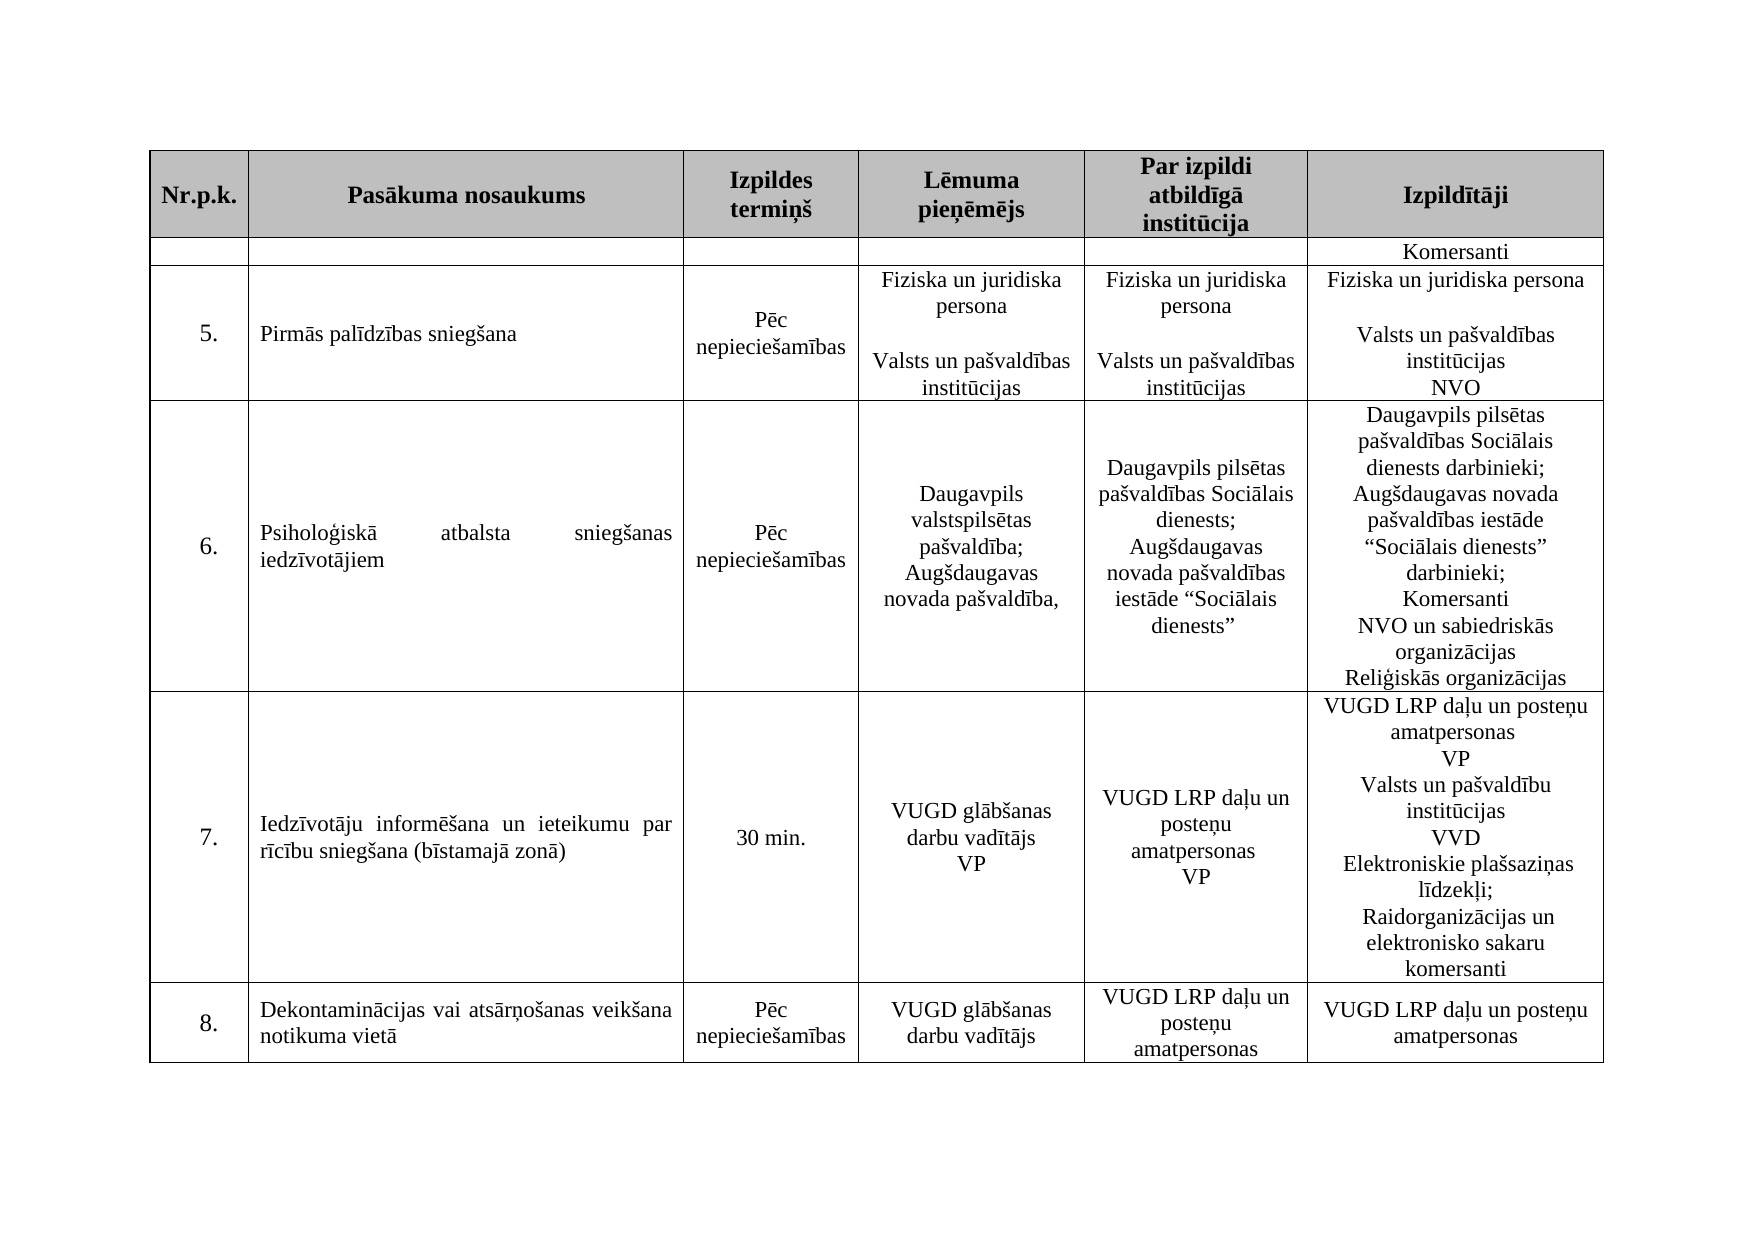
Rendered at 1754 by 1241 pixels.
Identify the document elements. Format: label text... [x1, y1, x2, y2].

table_cell Daugavpils pilsētas pašvaldības Sociālais dienests darbinieki; Augšdaugavas novada pašvaldības iestāde “Sociālais dienests” darbinieki; Komersanti NVO un sabiedriskās organizācijas Reliģiskās organizācijas [1308, 401, 1603, 691]
table_cell VUGD LRP daļu un posteņu amatpersonas [1085, 983, 1307, 1062]
table_cell 30 min. [684, 692, 858, 982]
table_cell [249, 238, 683, 265]
table_cell VUGD LRP daļu un posteņu amatpersonas VP [1085, 692, 1307, 982]
table_cell Pēc nepieciešamības [684, 401, 858, 691]
table_cell Pēc nepieciešamības [684, 266, 858, 400]
table_cell Dekontaminācijas vai atsārņošanas veikšana notikuma vietā [249, 983, 683, 1062]
table_header Izpildītāji [1308, 151, 1603, 237]
table_cell Daugavpils valstspilsētas pašvaldība; Augšdaugavas novada pašvaldība, [859, 401, 1084, 691]
table_cell Fiziska un juridiska persona Valsts un pašvaldības institūcijas [1085, 266, 1307, 400]
table_cell Komersanti [1308, 238, 1603, 265]
table_header Izpildes termiņš [684, 151, 858, 237]
table_header Pasākuma nosaukums [249, 151, 683, 237]
table_cell Psiholoģiskā atbalsta sniegšanas iedzīvotājiem [249, 401, 683, 691]
table_header Lēmuma pieņēmējs [859, 151, 1084, 237]
table_cell [151, 266, 248, 400]
table_cell Iedzīvotāju informēšana un ieteikumu par rīcību sniegšana (bīstamajā zonā) [249, 692, 683, 982]
table_cell VUGD LRP daļu un posteņu amatpersonas [1308, 983, 1603, 1062]
table_cell [151, 238, 248, 265]
table_header Nr.p.k. [151, 151, 248, 237]
table_cell [859, 238, 1084, 265]
table_cell [151, 983, 248, 1062]
table_cell Pēc nepieciešamības [684, 983, 858, 1062]
table_cell [151, 401, 248, 691]
table_cell VUGD glābšanas darbu vadītājs VP [859, 692, 1084, 982]
table_cell [684, 238, 858, 265]
table_header Par izpildi atbildīgā institūcija [1085, 151, 1307, 237]
table_cell Fiziska un juridiska persona Valsts un pašvaldības institūcijas NVO [1308, 266, 1603, 400]
table_cell VUGD glābšanas darbu vadītājs [859, 983, 1084, 1062]
table_cell VUGD LRP daļu un posteņu amatpersonas VP Valsts un pašvaldību institūcijas VVD Elektroniskie plašsaziņas līdzekļi; Raidorganizācijas un elektronisko sakaru komersanti [1308, 692, 1603, 982]
table_cell [151, 692, 248, 982]
table_cell Pirmās palīdzības sniegšana [249, 266, 683, 400]
table_cell Daugavpils pilsētas pašvaldības Sociālais dienests; Augšdaugavas novada pašvaldības iestāde “Sociālais dienests” [1085, 401, 1307, 691]
table_cell Fiziska un juridiska persona Valsts un pašvaldības institūcijas [859, 266, 1084, 400]
table_cell [1085, 238, 1307, 265]
